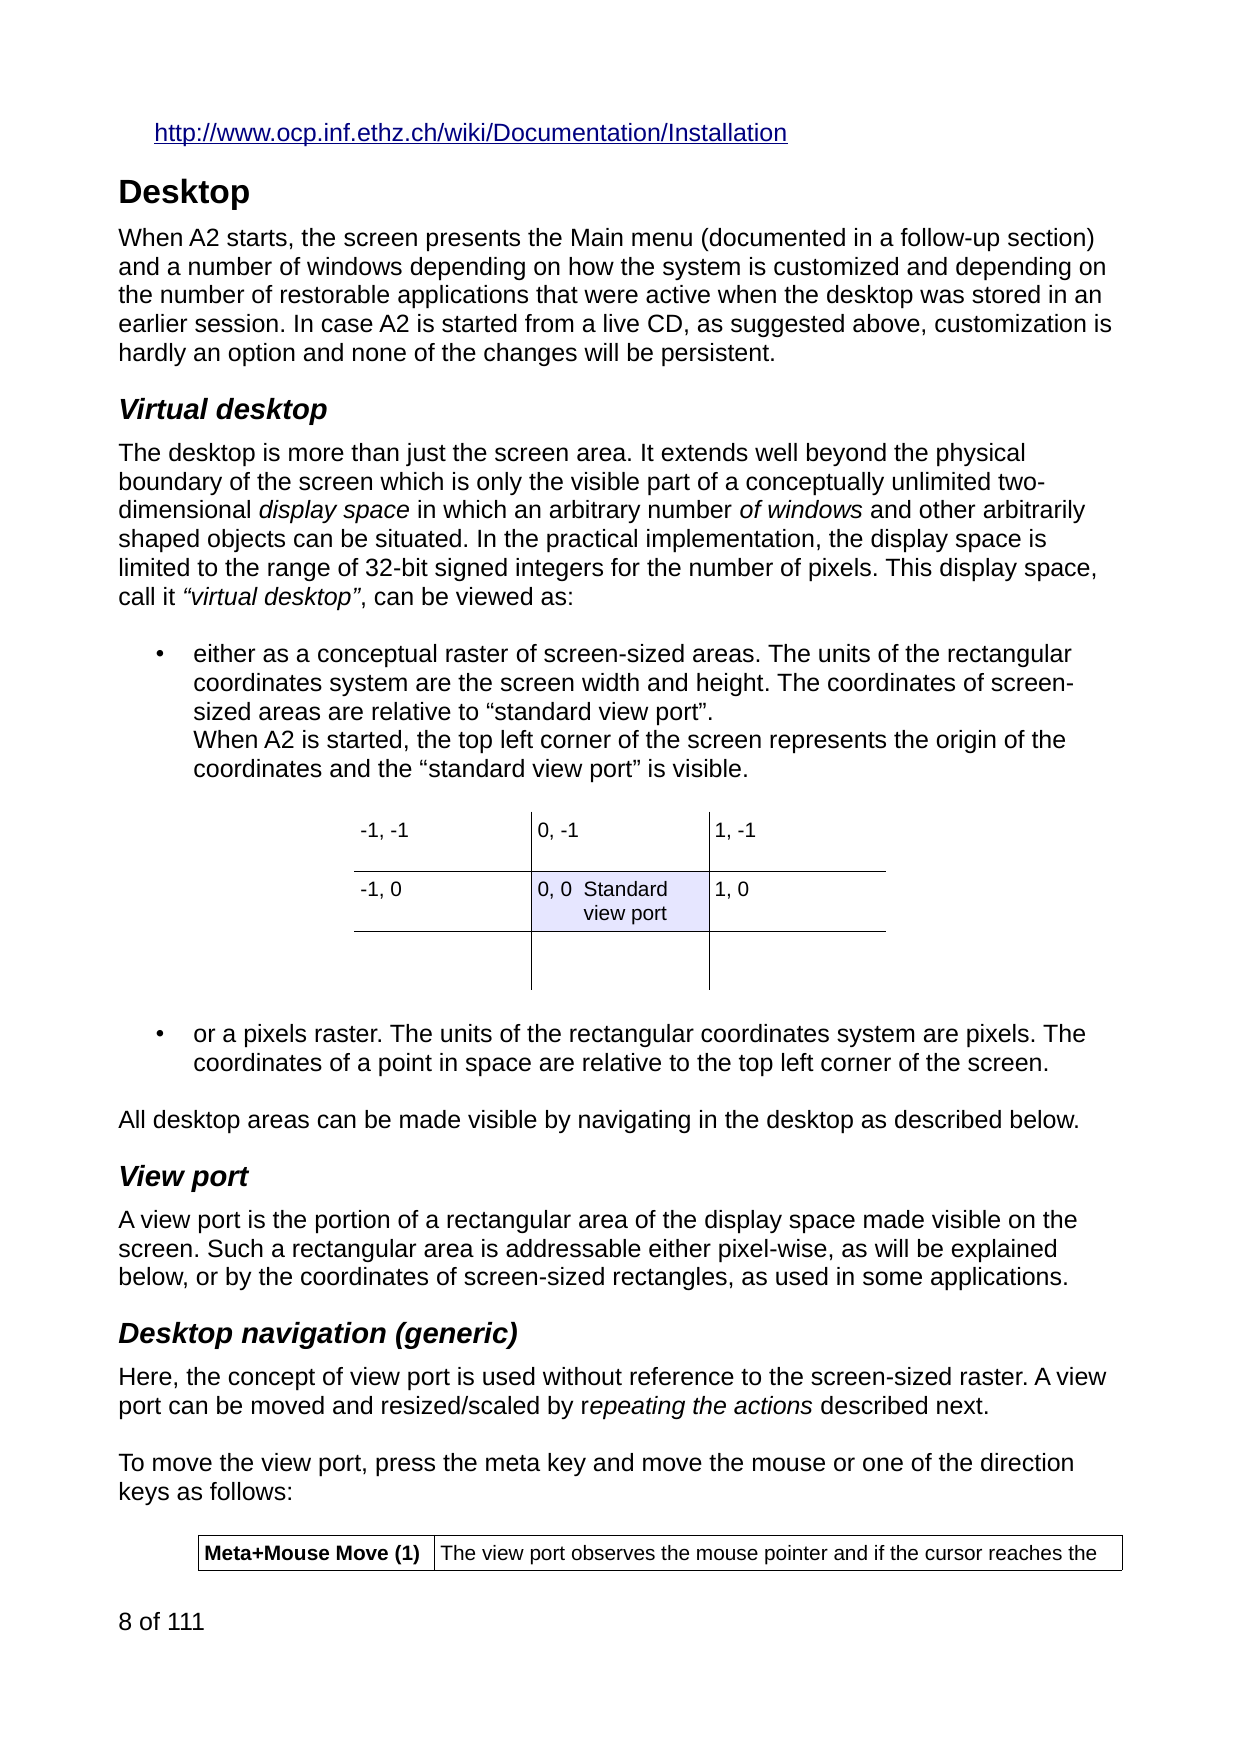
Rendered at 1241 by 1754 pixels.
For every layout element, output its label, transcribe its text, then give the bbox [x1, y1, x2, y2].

table_cell [532, 932, 709, 990]
text A view port is the portion of a rectangular area of the display space made visible on the screen. Such a rectangular area is addressable either pixel-wise, as will be explained below, or by the coordinates of screen-sized rectangles, as used in some applications. [118, 1205, 1122, 1291]
table_header 1, -1 [710, 812, 886, 871]
list When A2 is started, the top left corner of the screen represents the origin of the coordinates and the “standard view port” is visible. [156, 725, 1122, 783]
table_cell -1, 0 [354, 872, 531, 931]
subtitle Virtual desktop [118, 392, 1122, 425]
subtitle Desktop navigation (generic) [118, 1316, 1122, 1350]
table_header 0, -1 [532, 812, 709, 871]
table_header Meta+Mouse Move (1) [199, 1536, 434, 1570]
list either as a conceptual raster of screen-sized areas. The units of the rectangular coordinates system are the screen width and height. The coordinates of screen-sized areas are relative to “standard view port”. [156, 639, 1122, 725]
subtitle View port [118, 1159, 1122, 1192]
text When A2 starts, the screen presents the Main menu (documented in a follow-up section) and a number of windows depending on how the system is customized and depending on the number of restorable applications that were active when the desktop was stored in an earlier session. In case A2 is started from a live CD, as suggested above, customization is hardly an option and none of the changes will be persistent. [118, 223, 1122, 367]
table_cell 0, 0 Standard view port [532, 872, 709, 931]
table_cell [354, 932, 531, 990]
text Here, the concept of view port is used without reference to the screen-sized raster. A view port can be moved and resized/scaled by repeating the actions described next. [118, 1362, 1122, 1420]
text All desktop areas can be made visible by navigating in the desktop as described below. [118, 1105, 1122, 1134]
table_header -1, -1 [354, 812, 531, 871]
list or a pixels raster. The units of the rectangular coordinates system are pixels. The coordinates of a point in space are relative to the top left corner of the screen. [156, 1019, 1122, 1076]
table_cell 1, 0 [710, 872, 886, 931]
text To move the view port, press the meta key and move the mouse or one of the direction keys as follows: [118, 1448, 1122, 1506]
table_cell [710, 932, 886, 990]
table_header The view port observes the mouse pointer and if the cursor reaches the [435, 1536, 1122, 1570]
text http://www.ocp.inf.ethz.ch/wiki/Documentation/Installation [118, 118, 1122, 147]
subtitle Desktop [118, 172, 1122, 211]
text The desktop is more than just the screen area. It extends well beyond the physical boundary of the screen which is only the visible part of a conceptually unlimited two-dimensional display space in which an arbitrary number of windows and other arbitrarily shaped objects can be situated. In the practical implementation, the display space is limited to the range of 32-bit signed integers for the number of pixels. This display space, call it “virtual desktop”, can be viewed as: [118, 438, 1122, 610]
